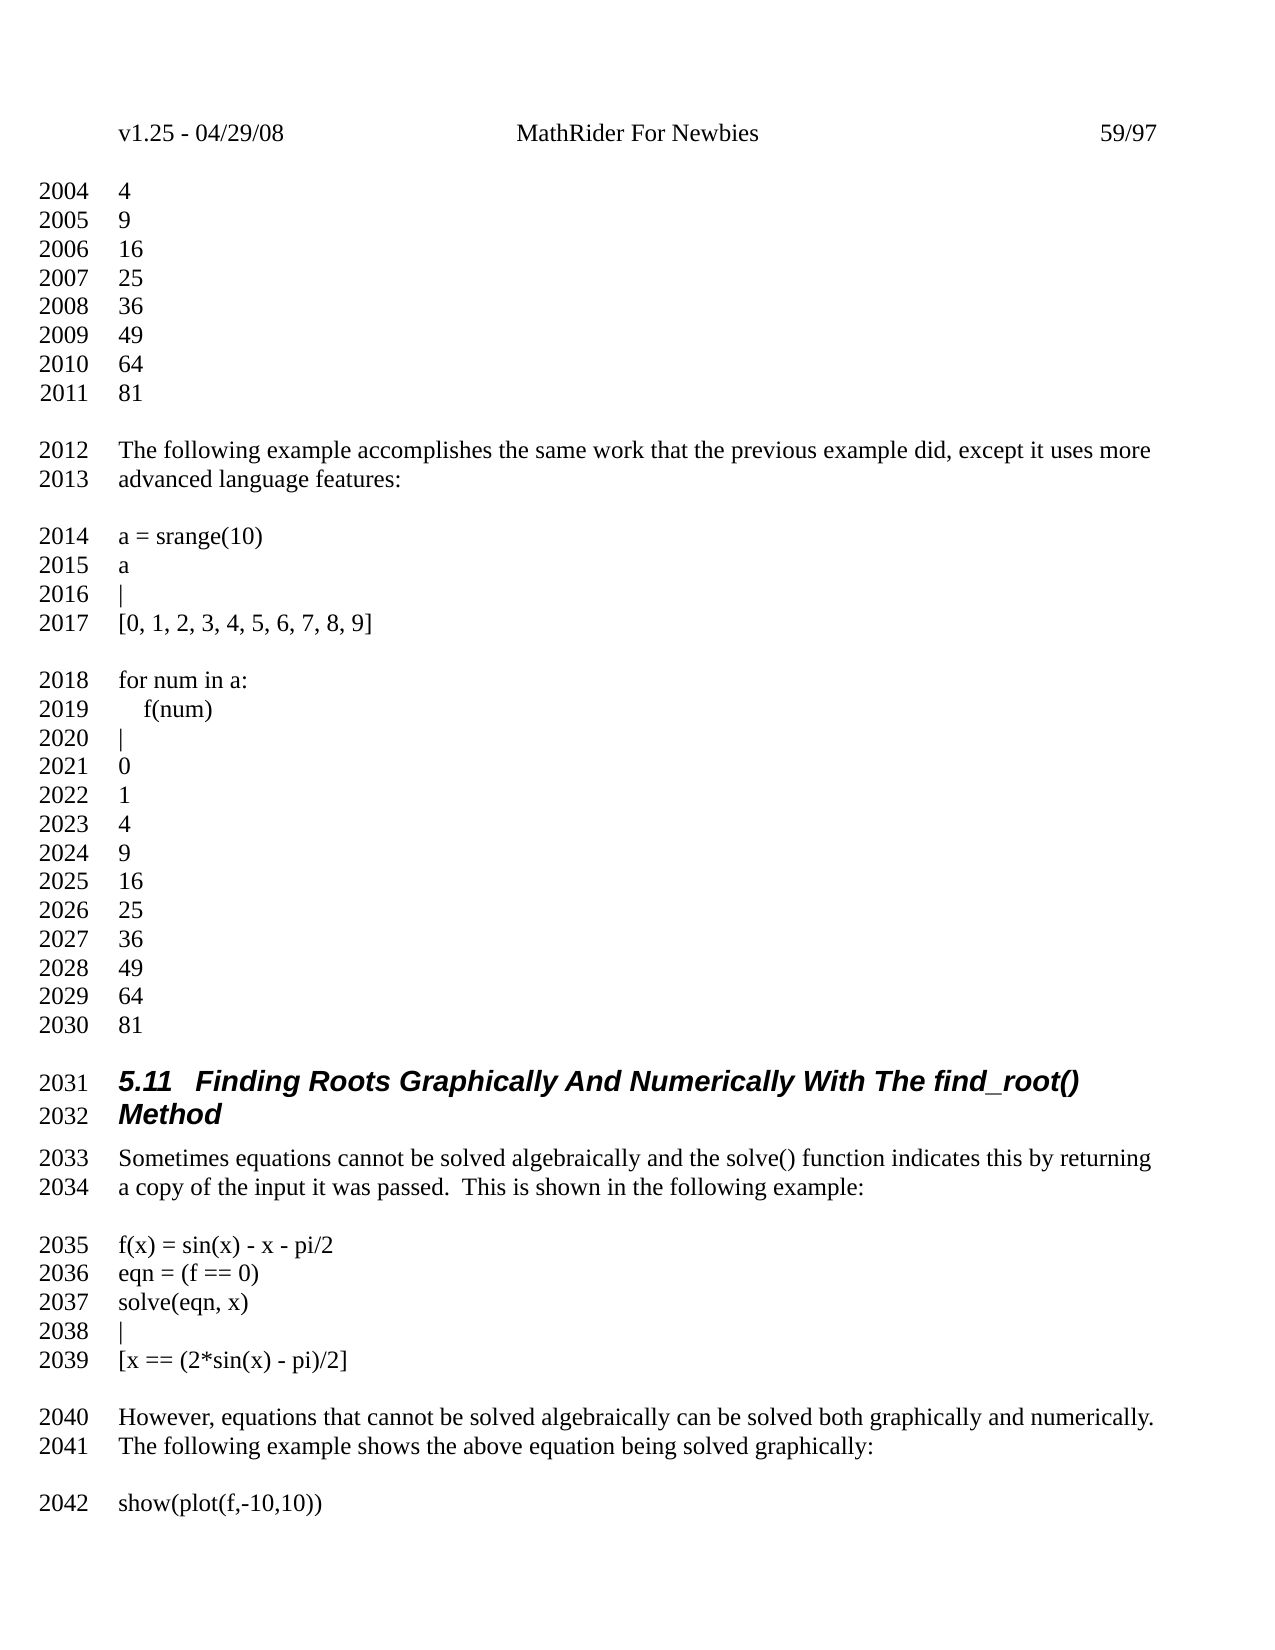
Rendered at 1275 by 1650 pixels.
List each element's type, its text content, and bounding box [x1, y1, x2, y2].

text 1 [118, 780, 1157, 809]
text 16 [118, 866, 1157, 895]
text 25 [118, 263, 1157, 291]
text 36 [118, 291, 1157, 320]
text 81 [118, 1010, 1157, 1039]
text 36 [118, 924, 1157, 953]
text 9 [118, 205, 1157, 234]
text a = srange(10) [118, 521, 1157, 550]
text for num in a: [118, 665, 1157, 694]
text show(plot(f,-10,10)) [118, 1488, 1157, 1517]
text f(num) [118, 694, 1157, 723]
text 9 [118, 838, 1157, 866]
text 4 [118, 809, 1157, 838]
subtitle Finding Roots Graphically And Numerically With The find_root() Method [118, 1064, 1157, 1131]
text 49 [118, 320, 1157, 349]
text 64 [118, 981, 1157, 1010]
text solve(eqn, x) [118, 1287, 1157, 1316]
text 49 [118, 953, 1157, 981]
text | [118, 1316, 1157, 1345]
text 16 [118, 234, 1157, 263]
text 0 [118, 751, 1157, 780]
text f(x) = sin(x) - x - pi/2 [118, 1230, 1157, 1258]
text 4 [118, 176, 1157, 205]
text 25 [118, 895, 1157, 924]
text The following example accomplishes the same work that the previous example did, except it uses more advanced language features: [118, 435, 1157, 493]
text However, equations that cannot be solved algebraically can be solved both graphically and numerically. The following example shows the above equation being solved graphically: [118, 1402, 1157, 1460]
text Sometimes equations cannot be solved algebraically and the solve() function indicates this by returning a copy of the input it was passed. This is shown in the following example: [118, 1143, 1157, 1201]
text eqn = (f == 0) [118, 1258, 1157, 1287]
text [x == (2*sin(x) - pi)/2] [118, 1345, 1157, 1373]
text 81 [118, 378, 1157, 406]
text | [118, 723, 1157, 751]
text [0, 1, 2, 3, 4, 5, 6, 7, 8, 9] [118, 608, 1157, 636]
text 64 [118, 349, 1157, 378]
text | [118, 579, 1157, 608]
text a [118, 550, 1157, 579]
